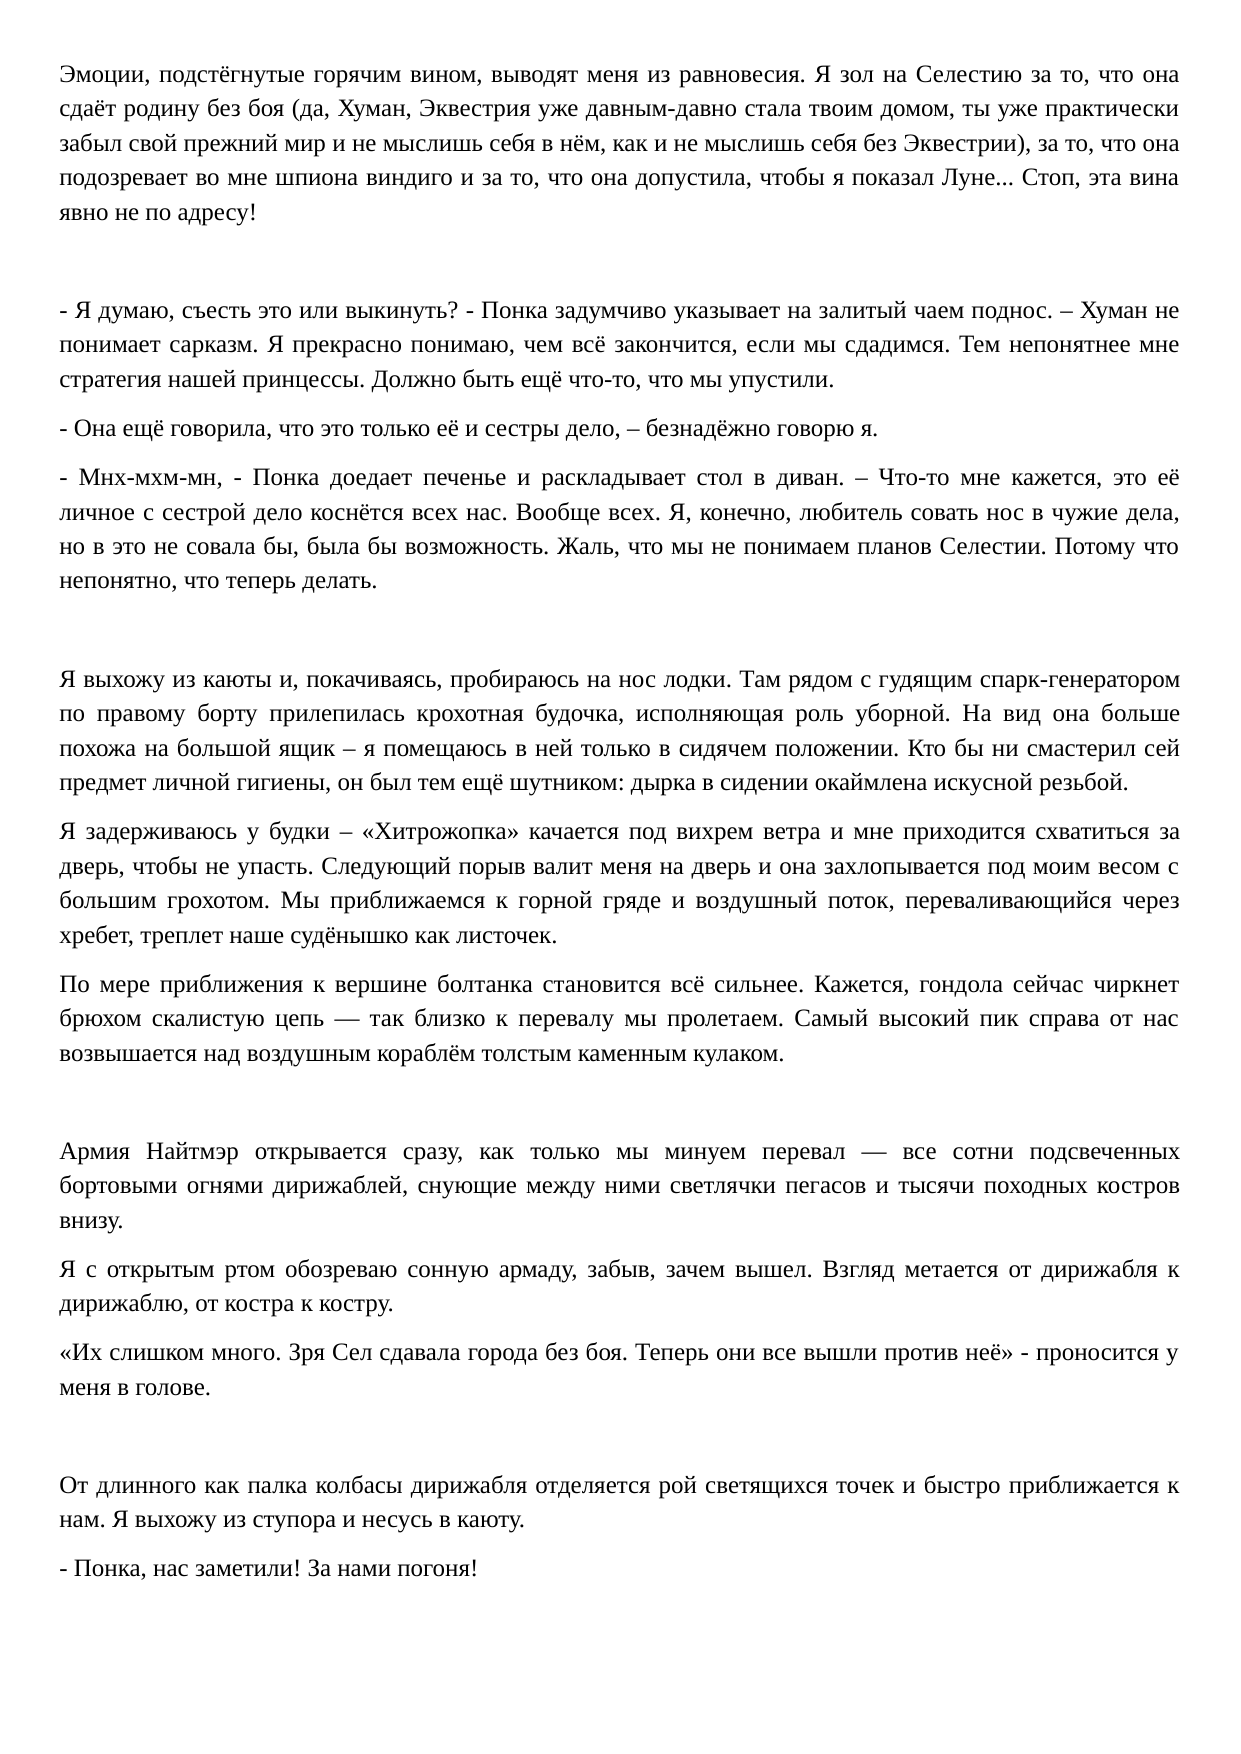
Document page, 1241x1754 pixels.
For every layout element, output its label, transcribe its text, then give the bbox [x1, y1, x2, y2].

text - Она ещё говорила, что это только её и сестры дело, – безнадёжно говорю я. [59, 413, 1181, 442]
text - Понка, нас заметили! За нами погоня! [59, 1553, 1181, 1582]
text - Я думаю, съесть это или выкинуть? - Понка задумчиво указывает на залитый чаем поднос. – Хуман не понимает сарказм. Я прекрасно понимаю, чем всё закончится, если мы сдадимся. Тем непонятнее мне стратегия нашей принцессы. Должно быть ещё что-то, что мы упустили. [59, 295, 1181, 393]
text От длинного как палка колбасы дирижабля отделяется рой светящихся точек и быстро приближается к нам. Я выхожу из ступора и несусь в каюту. [59, 1470, 1181, 1533]
text Эмоции, подстёгнутые горячим вином, выводят меня из равновесия. Я зол на Селестию за то, что она сдаёт родину без боя (да, Хуман, Эквестрия уже давным-давно стала твоим домом, ты уже практически забыл свой прежний мир и не мыслишь себя в нём, как и не мыслишь себя без Эквестрии), за то, что она подозревает во мне шпиона виндиго и за то, что она допустила, чтобы я показал Луне... Стоп, эта вина явно не по адресу! [59, 59, 1181, 226]
text Я выхожу из каюты и, покачиваясь, пробираюсь на нос лодки. Там рядом с гудящим спарк-генератором по правому борту прилепилась крохотная будочка, исполняющая роль уборной. На вид она больше похожа на большой ящик – я помещаюсь в ней только в сидячем положении. Кто бы ни смастерил сей предмет личной гигиены, он был тем ещё шутником: дырка в сидении окаймлена искусной резьбой. [59, 664, 1181, 796]
text По мере приближения к вершине болтанка становится всё сильнее. Кажется, гондола сейчас чиркнет брюхом скалистую цепь — так близко к перевалу мы пролетаем. Самый высокий пик справа от нас возвышается над воздушным кораблём толстым каменным кулаком. [59, 969, 1181, 1066]
text - Мнх-мхм-мн, - Понка доедает печенье и раскладывает стол в диван. – Что-то мне кажется, это её личное с сестрой дело коснётся всех нас. Вообще всех. Я, конечно, любитель совать нос в чужие дела, но в это не совала бы, была бы возможность. Жаль, что мы не понимаем планов Селестии. Потому что непонятно, что теперь делать. [59, 462, 1181, 594]
text «Их слишком много. Зря Сел сдавала города без боя. Теперь они все вышли против неё» - проносится у меня в голове. [59, 1337, 1181, 1401]
text Армия Найтмэр открывается сразу, как только мы минуем перевал — все сотни подсвеченных бортовыми огнями дирижаблей, снующие между ними светлячки пегасов и тысячи походных костров внизу. [59, 1136, 1181, 1233]
text Я с открытым ртом обозреваю сонную армаду, забыв, зачем вышел. Взгляд метается от дирижабля к дирижаблю, от костра к костру. [59, 1254, 1181, 1317]
text Я задерживаюсь у будки – «Хитрожопка» качается под вихрем ветра и мне приходится схватиться за дверь, чтобы не упасть. Следующий порыв валит меня на дверь и она захлопывается под моим весом с большим грохотом. Мы приближаемся к горной гряде и воздушный поток, переваливающийся через хребет, треплет наше судёнышко как листочек. [59, 816, 1181, 948]
